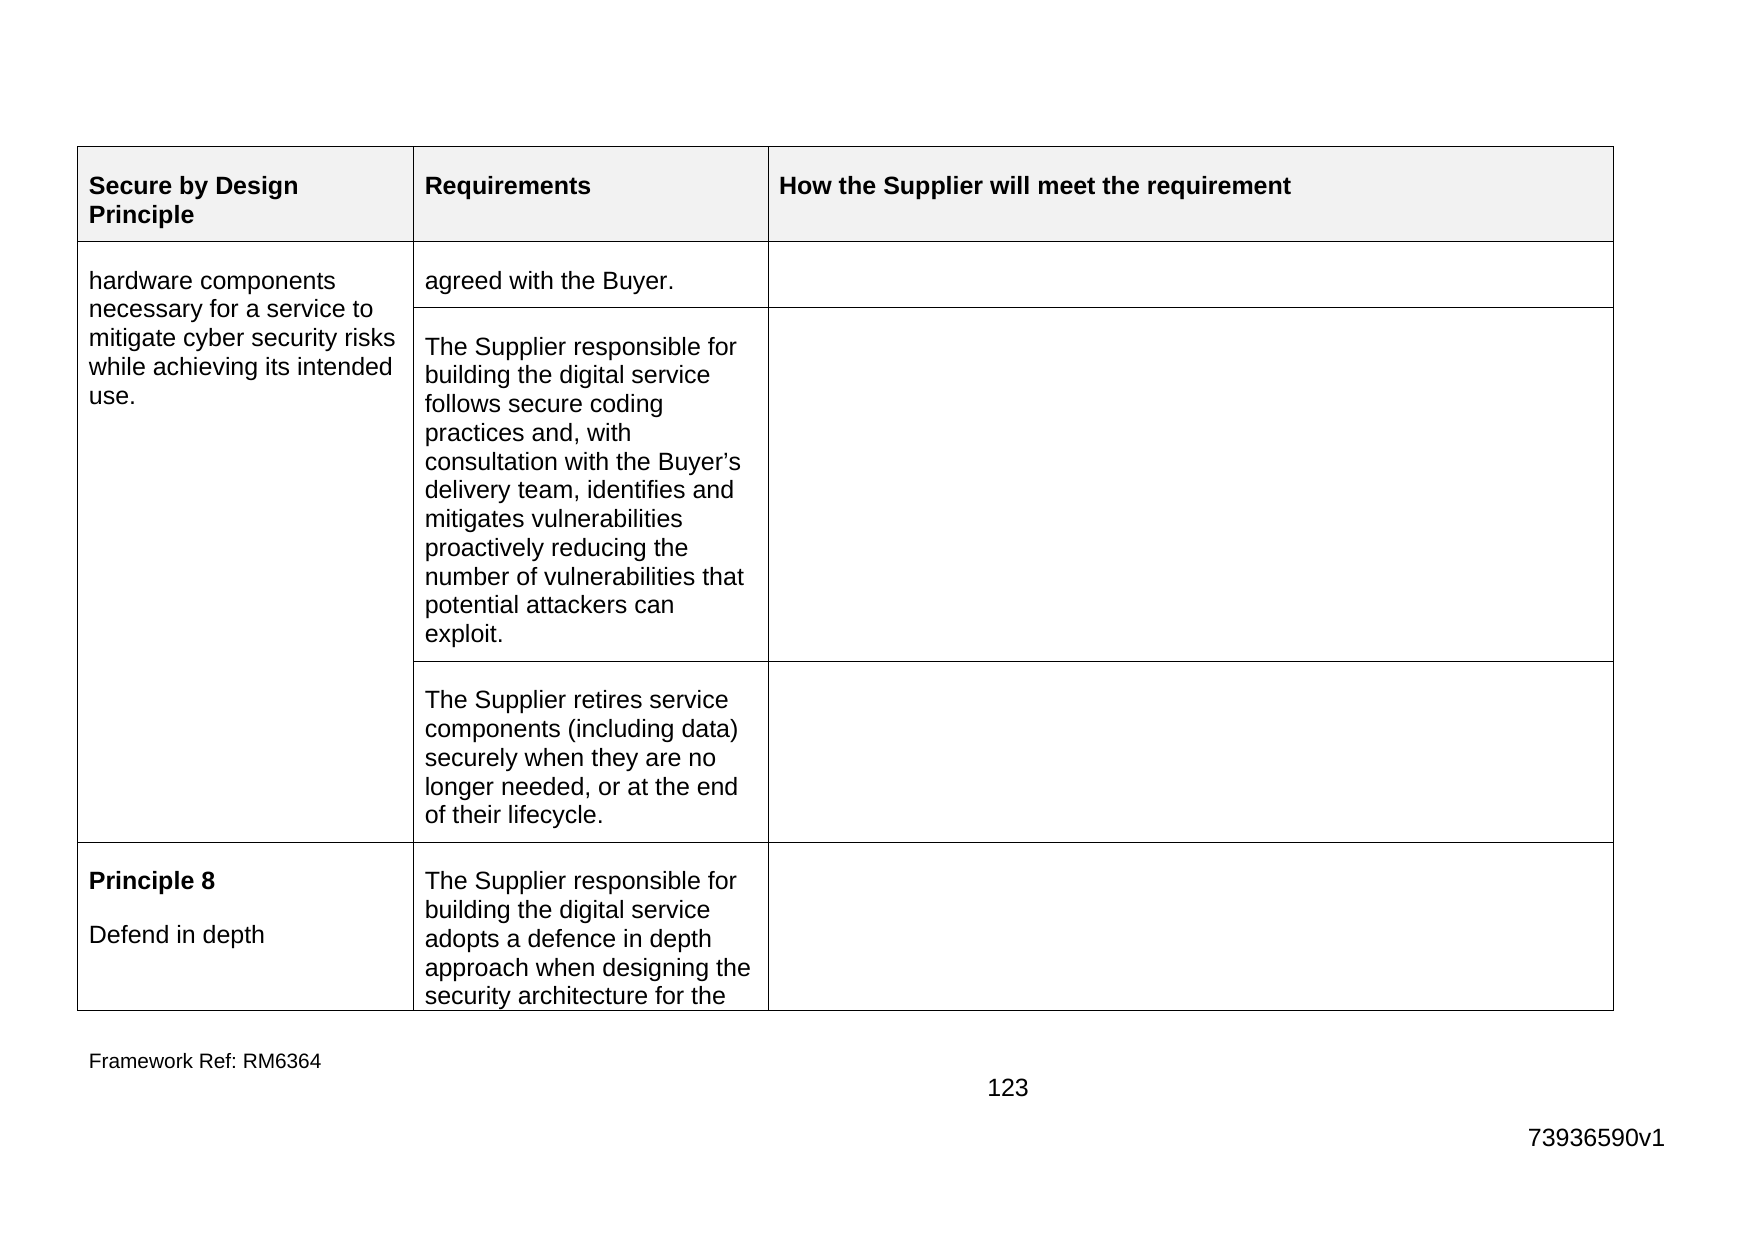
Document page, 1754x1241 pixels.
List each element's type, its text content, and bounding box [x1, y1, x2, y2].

table_header How the Supplier will meet the requirement [769, 147, 1613, 241]
table_cell The Supplier responsible for building the digital service follows secure coding practices and, with consultation with the Buyer’s delivery team, identifies and mitigates vulnerabilities proactively reducing the number of vulnerabilities that potential attackers can exploit. [414, 308, 768, 661]
table_header Secure by Design Principle [78, 147, 413, 241]
table_cell The Supplier responsible for building the digital service adopts a defence in depth approach when designing the security architecture for the [414, 843, 768, 1010]
table_cell [769, 242, 1613, 307]
table_header Requirements [414, 147, 768, 241]
table_cell Principle 8 Defend in depth [78, 843, 413, 1010]
table_cell [769, 308, 1613, 661]
table_cell [769, 662, 1613, 842]
table_cell The Supplier retires service components (including data) securely when they are no longer needed, or at the end of their lifecycle. [414, 662, 768, 842]
table_cell agreed with the Buyer. [414, 242, 768, 307]
table_cell [769, 843, 1613, 1010]
table_cell hardware components necessary for a service to mitigate cyber security risks while achieving its intended use. [78, 242, 413, 842]
